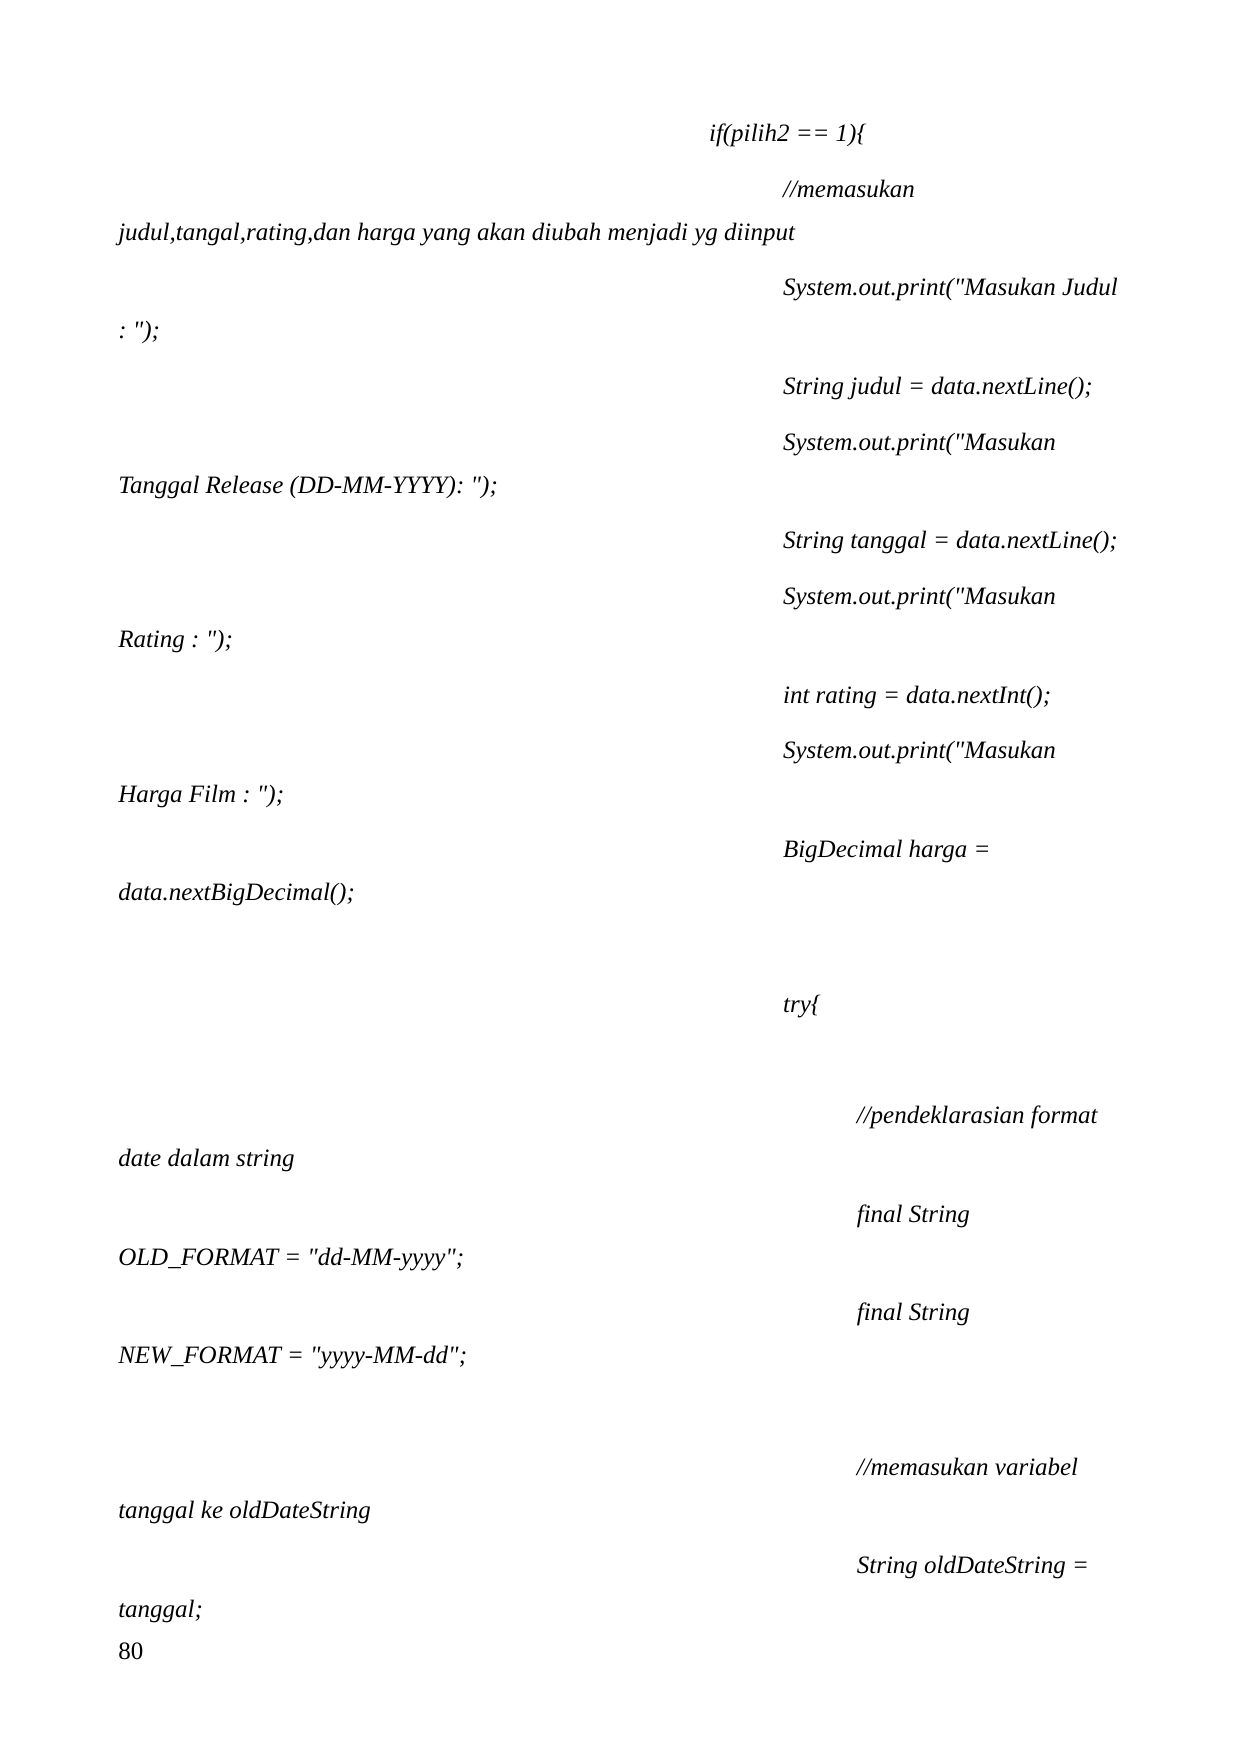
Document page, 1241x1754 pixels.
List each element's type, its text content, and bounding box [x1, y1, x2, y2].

text if(pilih2 == 1){ [118, 118, 1122, 147]
text System.out.print("Masukan Judul : "); [118, 272, 1122, 344]
text //memasukan judul,tangal,rating,dan harga yang akan diubah menjadi yg diinput [118, 174, 1122, 246]
text final String OLD_FORMAT = "dd-MM-yyyy"; [118, 1199, 1122, 1271]
text //memasukan variabel tanggal ke oldDateString [118, 1452, 1122, 1524]
text //pendeklarasian format date dalam string [118, 1100, 1122, 1172]
text System.out.print("Masukan Rating : "); [118, 581, 1122, 653]
text String tanggal = data.nextLine(); [118, 526, 1122, 554]
text try{ [118, 989, 1122, 1017]
text String oldDateString = tanggal; [118, 1551, 1122, 1622]
text int rating = data.nextInt(); [118, 680, 1122, 709]
text System.out.print("Masukan Harga Film : "); [118, 736, 1122, 807]
text System.out.print("Masukan Tanggal Release (DD-MM-YYYY): "); [118, 427, 1122, 499]
text String judul = data.nextLine(); [118, 371, 1122, 400]
text BigDecimal harga = data.nextBigDecimal(); [118, 834, 1122, 906]
text final String NEW_FORMAT = "yyyy-MM-dd"; [118, 1297, 1122, 1369]
